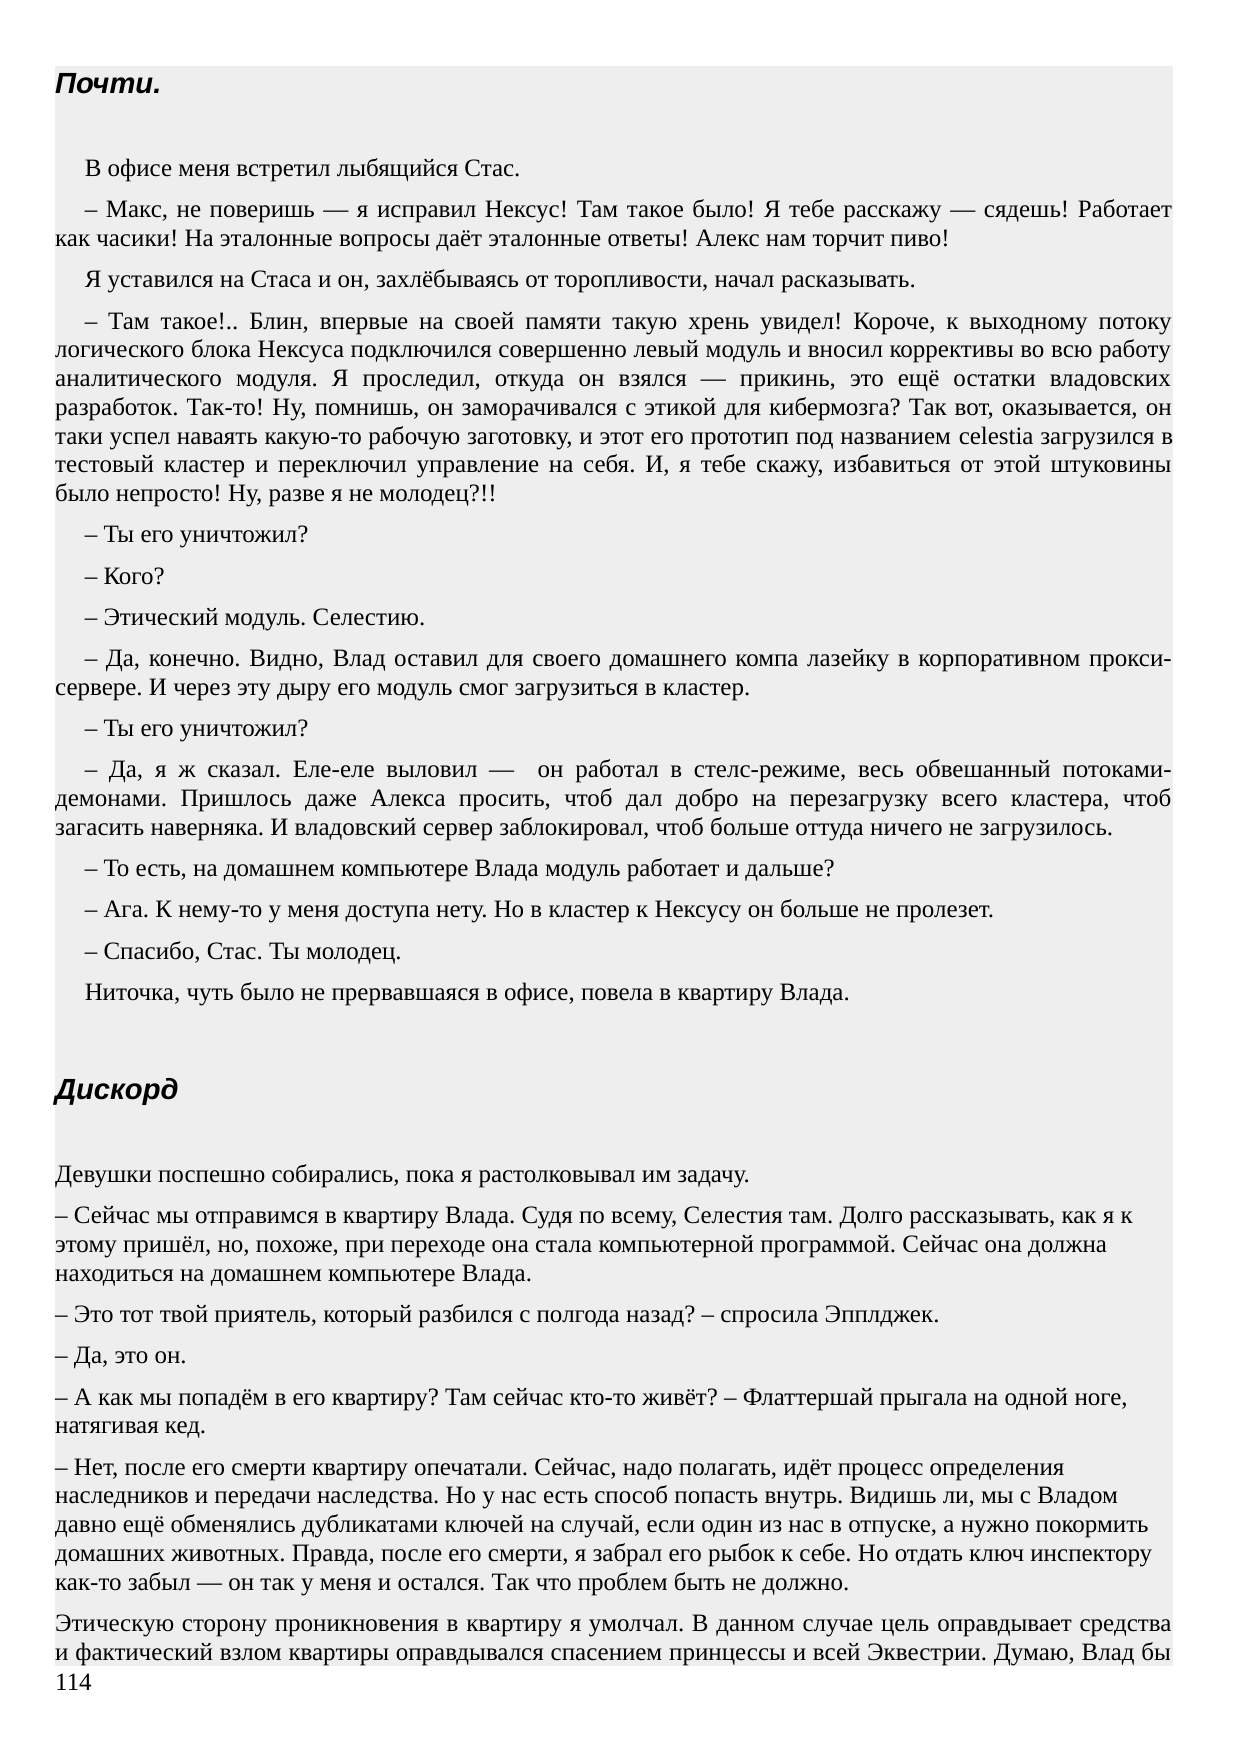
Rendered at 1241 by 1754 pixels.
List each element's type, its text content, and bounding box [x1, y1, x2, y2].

text – Да, это он. [55, 1341, 1173, 1369]
subtitle Почти. [55, 66, 1173, 99]
text – То есть, на домашнем компьютере Влада модуль работает и дальше? [55, 853, 1173, 882]
text Ниточка, чуть было не прервавшаяся в офисе, повела в квартиру Влада. [55, 977, 1173, 1006]
subtitle Дискорд [55, 1072, 1173, 1106]
text – Ты его уничтожил? [55, 519, 1173, 548]
text – Там такое!.. Блин, впервые на своей памяти такую хрень увидел! Короче, к выходному потоку логического блока Нексуса подключился совершенно левый модуль и вносил коррективы во всю работу аналитического модуля. Я проследил, откуда он взялся — прикинь, это ещё остатки владовских разработок. Так-то! Ну, помнишь, он заморачивался с этикой для кибермозга? Так вот, оказывается, он таки успел наваять какую-то рабочую заготовку, и этот его прототип под названием celestia загрузился в тестовый кластер и переключил управление на себя. И, я тебе скажу, избавиться от этой штуковины было непросто! Ну, разве я не молодец?!! [55, 306, 1173, 507]
text В офисе меня встретил лыбящийся Стас. [55, 153, 1173, 182]
text – Сейчас мы отправимся в квартиру Влада. Судя по всему, Селестия там. Долго рассказывать, как я к этому пришёл, но, похоже, при переходе она стала компьютерной программой. Сейчас она должна находиться на домашнем компьютере Влада. [55, 1201, 1173, 1287]
text – Это тот твой приятель, который разбился с полгода назад? – спросила Эпплджек. [55, 1299, 1173, 1328]
text – Нет, после его смерти квартиру опечатали. Сейчас, надо полагать, идёт процесс определения наследников и передачи наследства. Но у нас есть способ попасть внутрь. Видишь ли, мы с Владом давно ещё обменялись дубликатами ключей на случай, если один из нас в отпуске, а нужно покормить домашних животных. Правда, после его смерти, я забрал его рыбок к себе. Но отдать ключ инспектору как-то забыл — он так у меня и остался. Так что проблем быть не должно. [55, 1452, 1173, 1596]
text – Макс, не поверишь — я исправил Нексус! Там такое было! Я тебе расскажу — сядешь! Работает как часики! На эталонные вопросы даёт эталонные ответы! Алекс нам торчит пиво! [55, 194, 1173, 252]
text Этическую сторону проникновения в квартиру я умолчал. В данном случае цель оправдывает средства и фактический взлом квартиры оправдывался спасением принцессы и всей Эквестрии. Думаю, Влад бы [55, 1608, 1173, 1666]
text – Да, я ж сказал. Еле-еле выловил — он работал в стелс-режиме, весь обвешанный потоками-демонами. Пришлось даже Алекса просить, чтоб дал добро на перезагрузку всего кластера, чтоб загасить наверняка. И владовский сервер заблокировал, чтоб больше оттуда ничего не загрузилось. [55, 754, 1173, 841]
text – Ты его уничтожил? [55, 713, 1173, 742]
text – Ага. К нему-то у меня доступа нету. Но в кластер к Нексусу он больше не пролезет. [55, 894, 1173, 923]
text – Спасибо, Стас. Ты молодец. [55, 936, 1173, 964]
text – Этический модуль. Селестию. [55, 602, 1173, 631]
text Я уставился на Стаса и он, захлёбываясь от торопливости, начал расказывать. [55, 264, 1173, 293]
text Девушки поспешно собирались, пока я растолковывал им задачу. [55, 1159, 1173, 1188]
text – Кого? [55, 561, 1173, 589]
text – А как мы попадём в его квартиру? Там сейчас кто-то живёт? – Флаттершай прыгала на одной ноге, натягивая кед. [55, 1382, 1173, 1439]
text – Да, конечно. Видно, Влад оставил для своего домашнего компа лазейку в корпоративном прокси-сервере. И через эту дыру его модуль смог загрузиться в кластер. [55, 643, 1173, 701]
